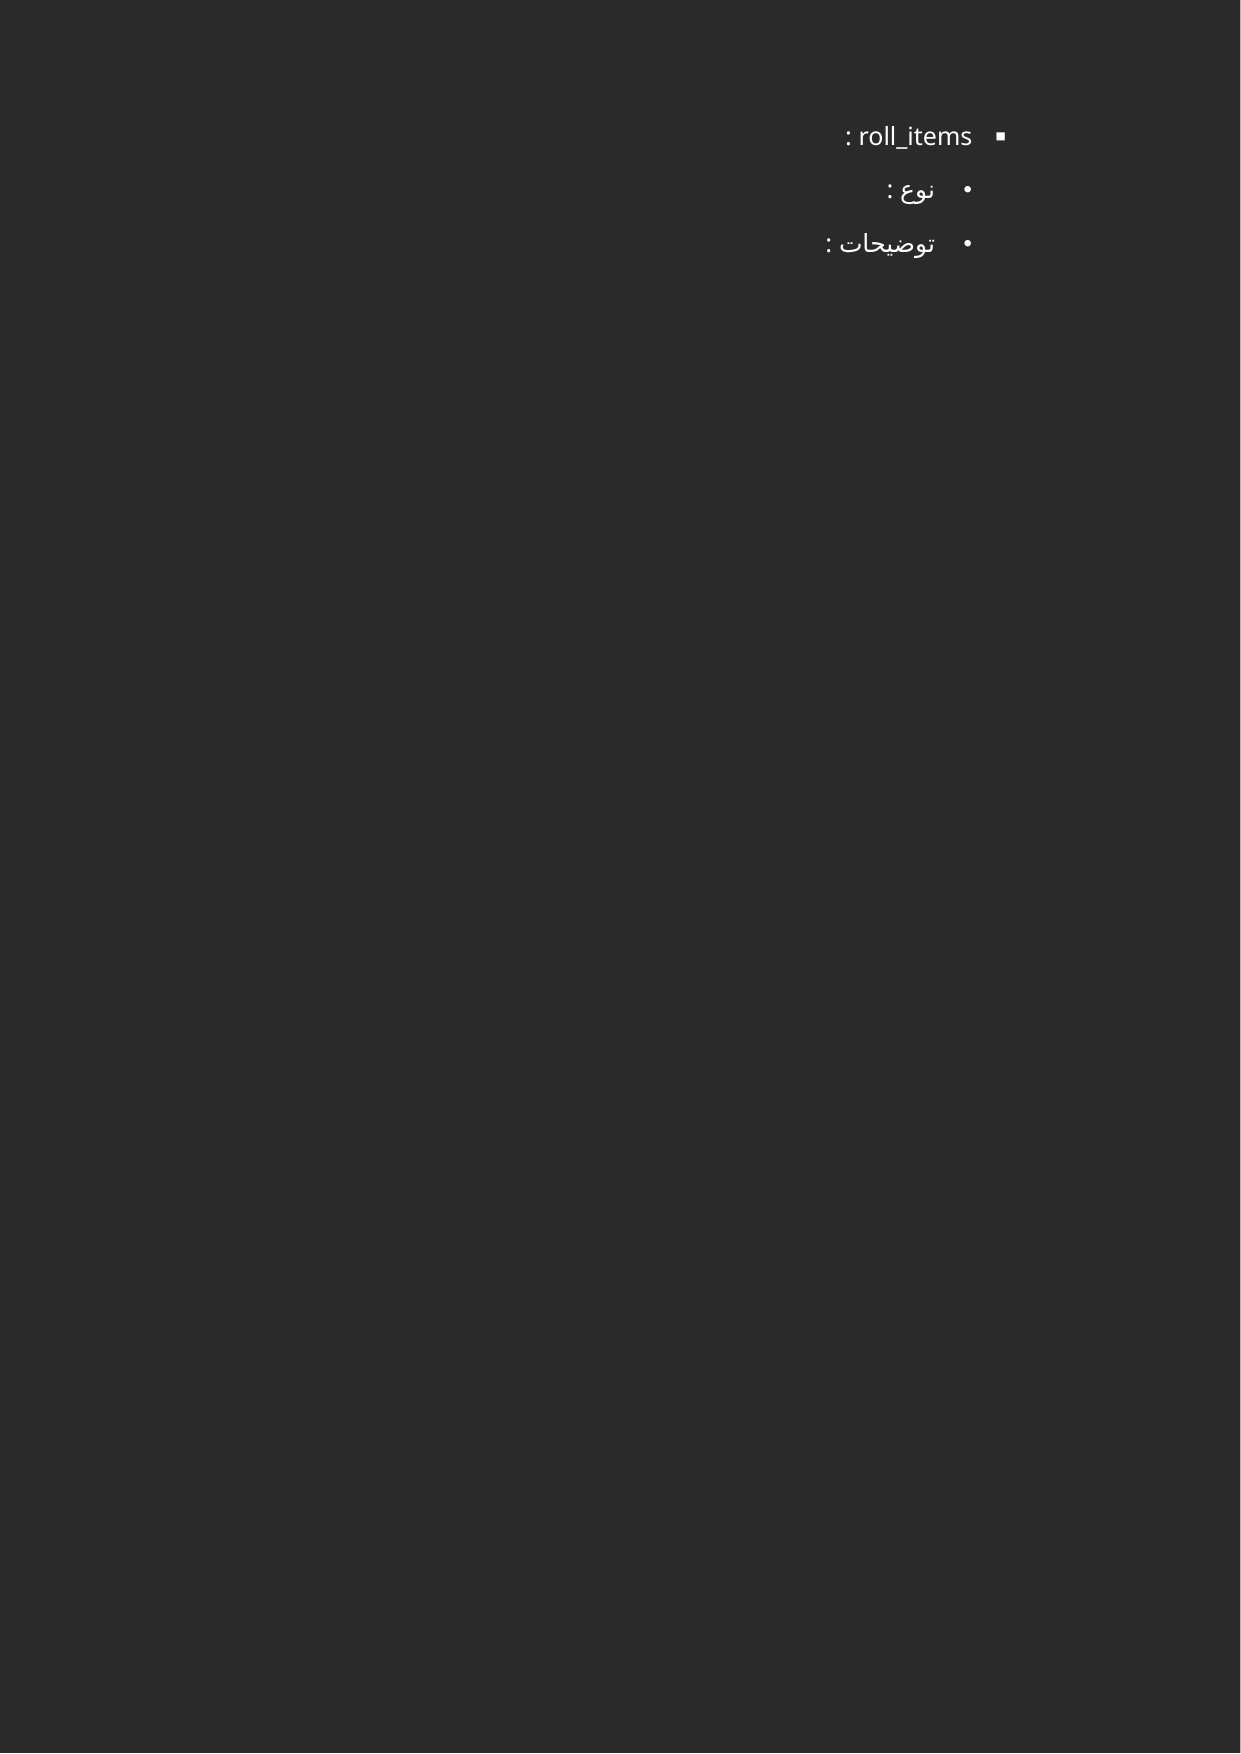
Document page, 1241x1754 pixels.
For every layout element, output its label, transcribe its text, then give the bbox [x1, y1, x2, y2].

list roll_items : [118, 118, 1010, 155]
list نوع :‌ [118, 176, 972, 209]
list توضیحات :‌ [118, 230, 972, 262]
